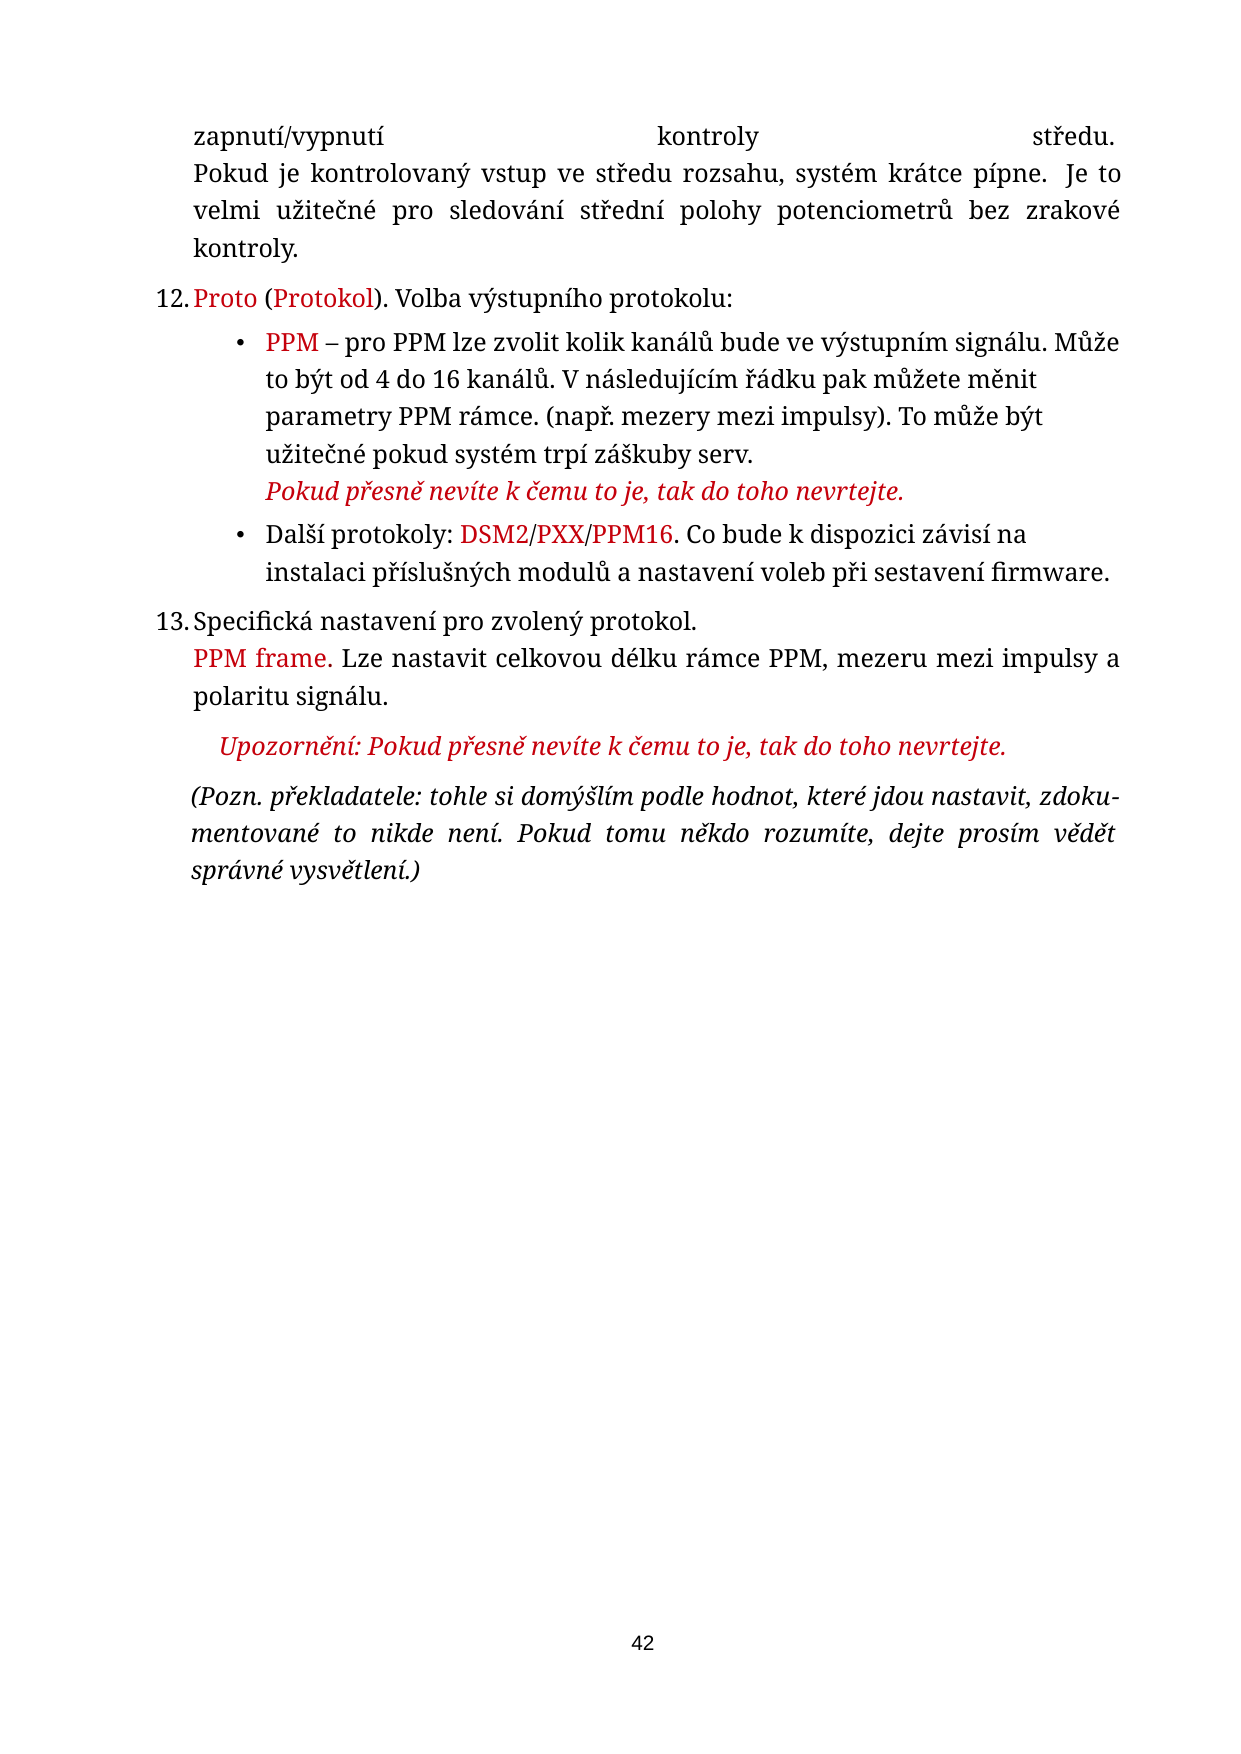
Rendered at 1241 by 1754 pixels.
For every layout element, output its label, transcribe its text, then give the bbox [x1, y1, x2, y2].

text Upozornění: Pokud přesně nevíte k čemu to je, tak do toho nevrtejte. [163, 728, 1122, 762]
list Proto (Protokol). Volba výstupního protokolu: [156, 280, 1122, 314]
text (Pozn. překladatele: tohle si domýšlím podle hodnot, které jdou nastavit, zdoku­mentované to nikde není. Pokud tomu někdo rozumíte, dejte prosím vědět správné vysvětlení.) [191, 778, 1119, 887]
list Specifická nastavení pro zvolený protokol. PPM frame. Lze nastavit celkovou délku rámce PPM, mezeru mezi impulsy a polari­tu signá­lu. [156, 604, 1122, 712]
list Další protokoly: DSM2/PXX/PPM16. Co bude k dispozici závisí na instalaci příslušných modulů a nastavení voleb při sestavení firmware. [236, 517, 1122, 588]
list PPM – pro PPM lze zvolit kolik kanálů bude ve výstupním signálu. Může to být od 4 do 16 kanálů. V následujícím řádku pak můžete měnit parametry PPM rámce. (např. mezery mezi impulsy). To může být užitečné pokud sys­tém trpí záškuby serv. Pokud přesně nevíte k čemu to je, tak do toho nevrtejte. [236, 324, 1122, 508]
list zapnutí/vypnutí kontroly středu. Pokud je kontrolovaný vstup ve středu rozsahu, systém krátce pípne. Je to velmi užitečné pro sledování střední polohy potenciometrů bez zrakové kontroly. [156, 118, 1122, 264]
